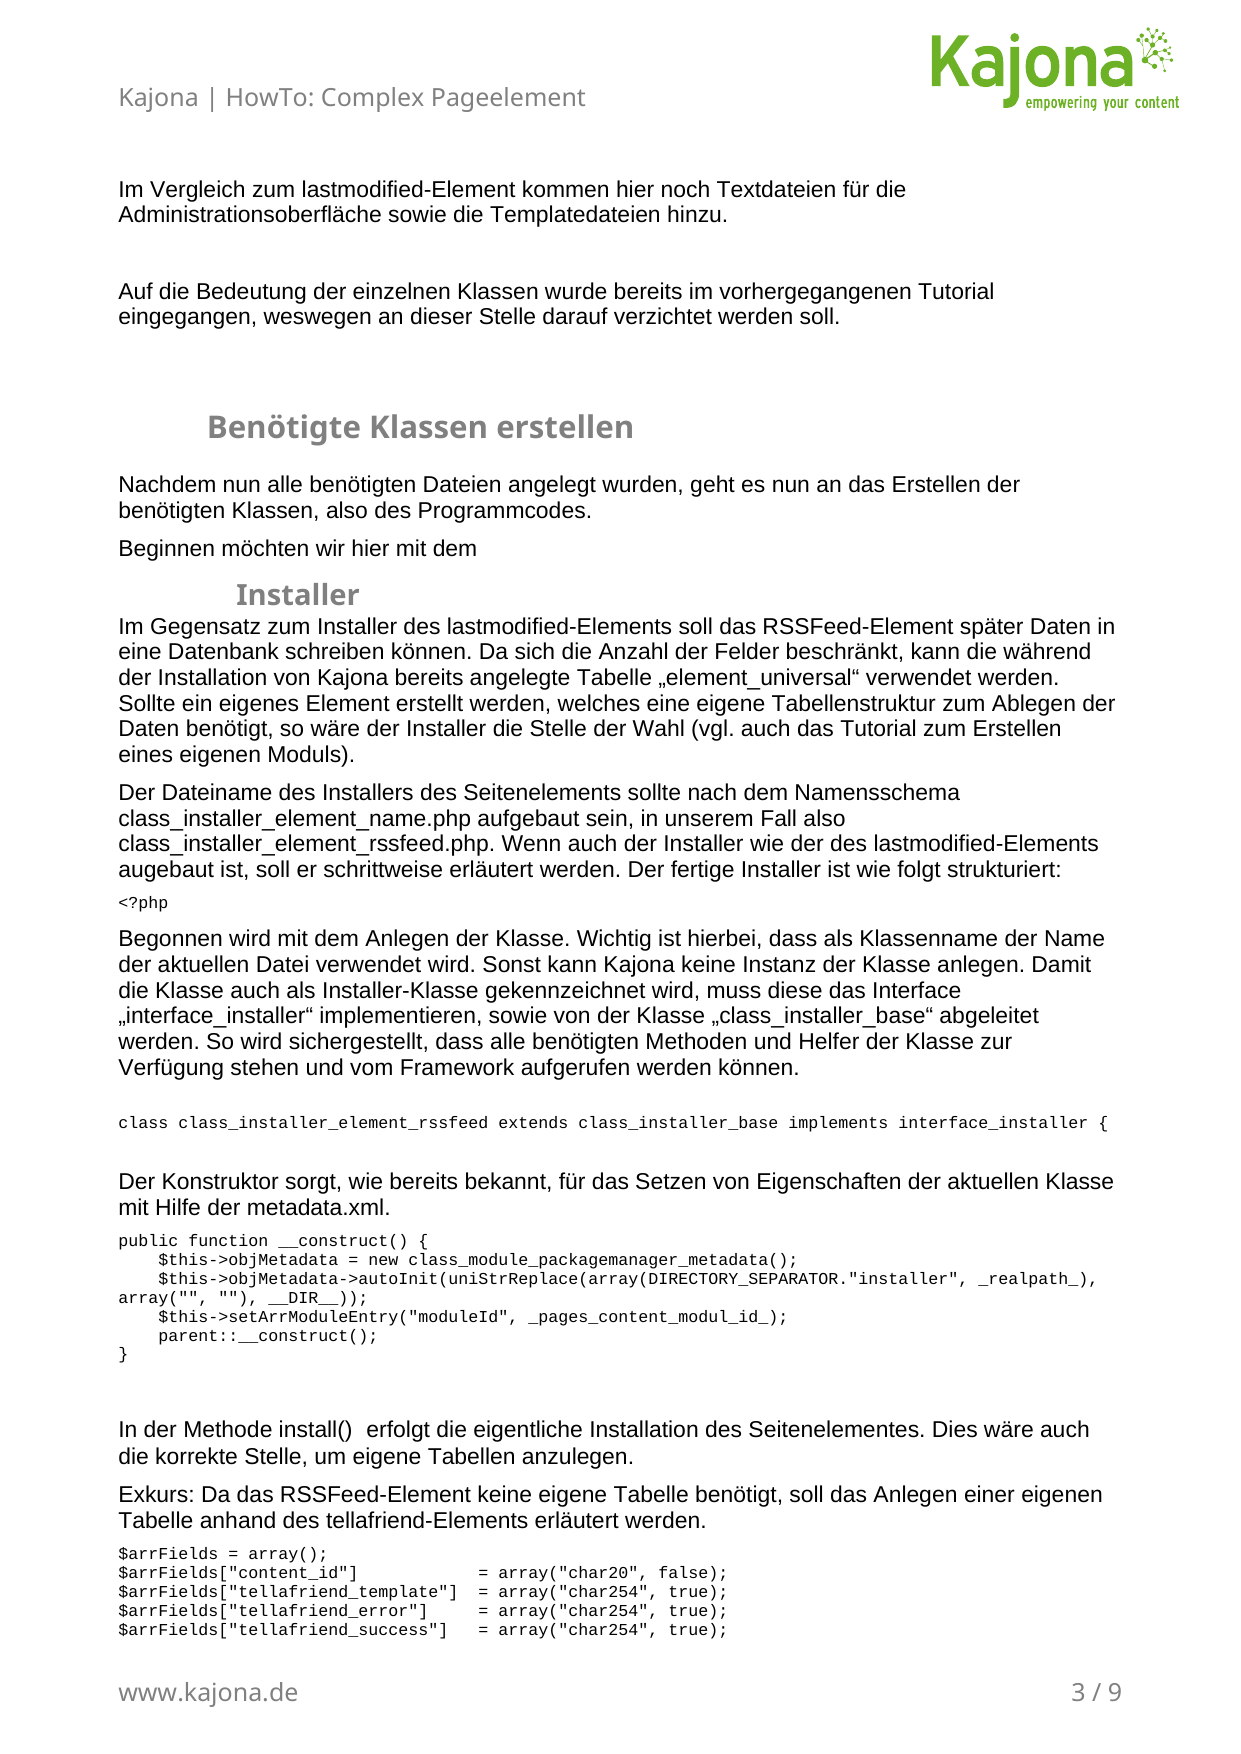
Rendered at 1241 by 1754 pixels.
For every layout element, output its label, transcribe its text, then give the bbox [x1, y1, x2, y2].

subtitle Benötigte Klassen erstellen [118, 405, 1122, 448]
text Exkurs: Da das RSSFeed-Element keine eigene Tabelle benötigt, soll das Anlegen einer eigenen Tabelle anhand des tellafriend-Elements erläutert werden. [118, 1482, 1122, 1533]
text Begonnen wird mit dem Anlegen der Klasse. Wichtig ist hierbei, dass als Klassenname der Name der aktuellen Datei verwendet wird. Sonst kann Kajona keine Instanz der Klasse anlegen. Damit die Klasse auch als Installer-Klasse gekennzeichnet wird, muss diese das Interface „interface_installer“ implementieren, sowie von der Klasse „class_installer_base“ abgeleitet werden. So wird sichergestellt, dass alle benötigten Methoden und Helfer der Klasse zur Verfügung stehen und vom Framework aufgerufen werden können. [118, 926, 1122, 1080]
text Beginnen möchten wir hier mit dem [118, 536, 1122, 561]
text class class_installer_element_rssfeed extends class_installer_base implements interface_installer { [118, 1092, 1122, 1157]
subtitle Installer [118, 574, 1122, 613]
text In der Methode install() erfolgt die eigentliche Installation des Seitenelementes. Dies wäre auch die korrekte Stelle, um eigene Tabellen anzulegen. [118, 1412, 1122, 1469]
text Im Gegensatz zum Installer des lastmodified-Elements soll das RSSFeed-Element später Daten in eine Datenbank schreiben können. Da sich die Anzahl der Felder beschränkt, kann die während der Installation von Kajona bereits angelegte Tabelle „element_universal“ verwendet werden. Sollte ein eigenes Element erstellt werden, welches eine eigene Tabellenstruktur zum Ablegen der Daten benötigt, so wäre der Installer die Stelle der Wahl (vgl. auch das Tutorial zum Erstellen eines eigenen Moduls). [118, 613, 1122, 767]
text <?php [118, 895, 1122, 913]
text Nachdem nun alle benötigten Dateien angelegt wurden, geht es nun an das Erstellen der benötigten Klassen, also des Programmcodes. [118, 472, 1122, 523]
text public function __construct() { $this->objMetadata = new class_module_packagemanager_metadata(); $this->objMetadata->autoInit(uniStrReplace(array(DIRECTORY_SEPARATOR."installer", _realpath_), array("", ""), __DIR__)); $this->setArrModuleEntry("moduleId", _pages_content_modul_id_); parent::__construct(); } [118, 1233, 1122, 1365]
text $arrFields = array(); $arrFields["content_id"] = array("char20", false); $arrFields["tellafriend_template"] = array("char254", true); $arrFields["tellafriend_error"] = array("char254", true); $arrFields["tellafriend_success"] = array("char254", true); [118, 1546, 1122, 1640]
text Der Konstruktor sorgt, wie bereits bekannt, für das Setzen von Eigenschaften der aktuellen Klasse mit Hilfe der metadata.xml. [118, 1169, 1122, 1220]
text Der Dateiname des Installers des Seitenelements sollte nach dem Namensschema class_installer_element_name.php aufgebaut sein, in unserem Fall also class_installer_element_rssfeed.php. Wenn auch der Installer wie der des lastmodified-Elements augebaut ist, soll er schrittweise erläutert werden. Der fertige Installer ist wie folgt strukturiert: [118, 780, 1122, 882]
text Im Vergleich zum lastmodified-Element kommen hier noch Textdateien für die Administrationsoberfläche sowie die Templatedateien hinzu. [118, 177, 1122, 228]
text Auf die Bedeutung der einzelnen Klassen wurde bereits im vorhergegangenen Tutorial eingegangen, weswegen an dieser Stelle darauf verzichtet werden soll. [118, 278, 1122, 330]
